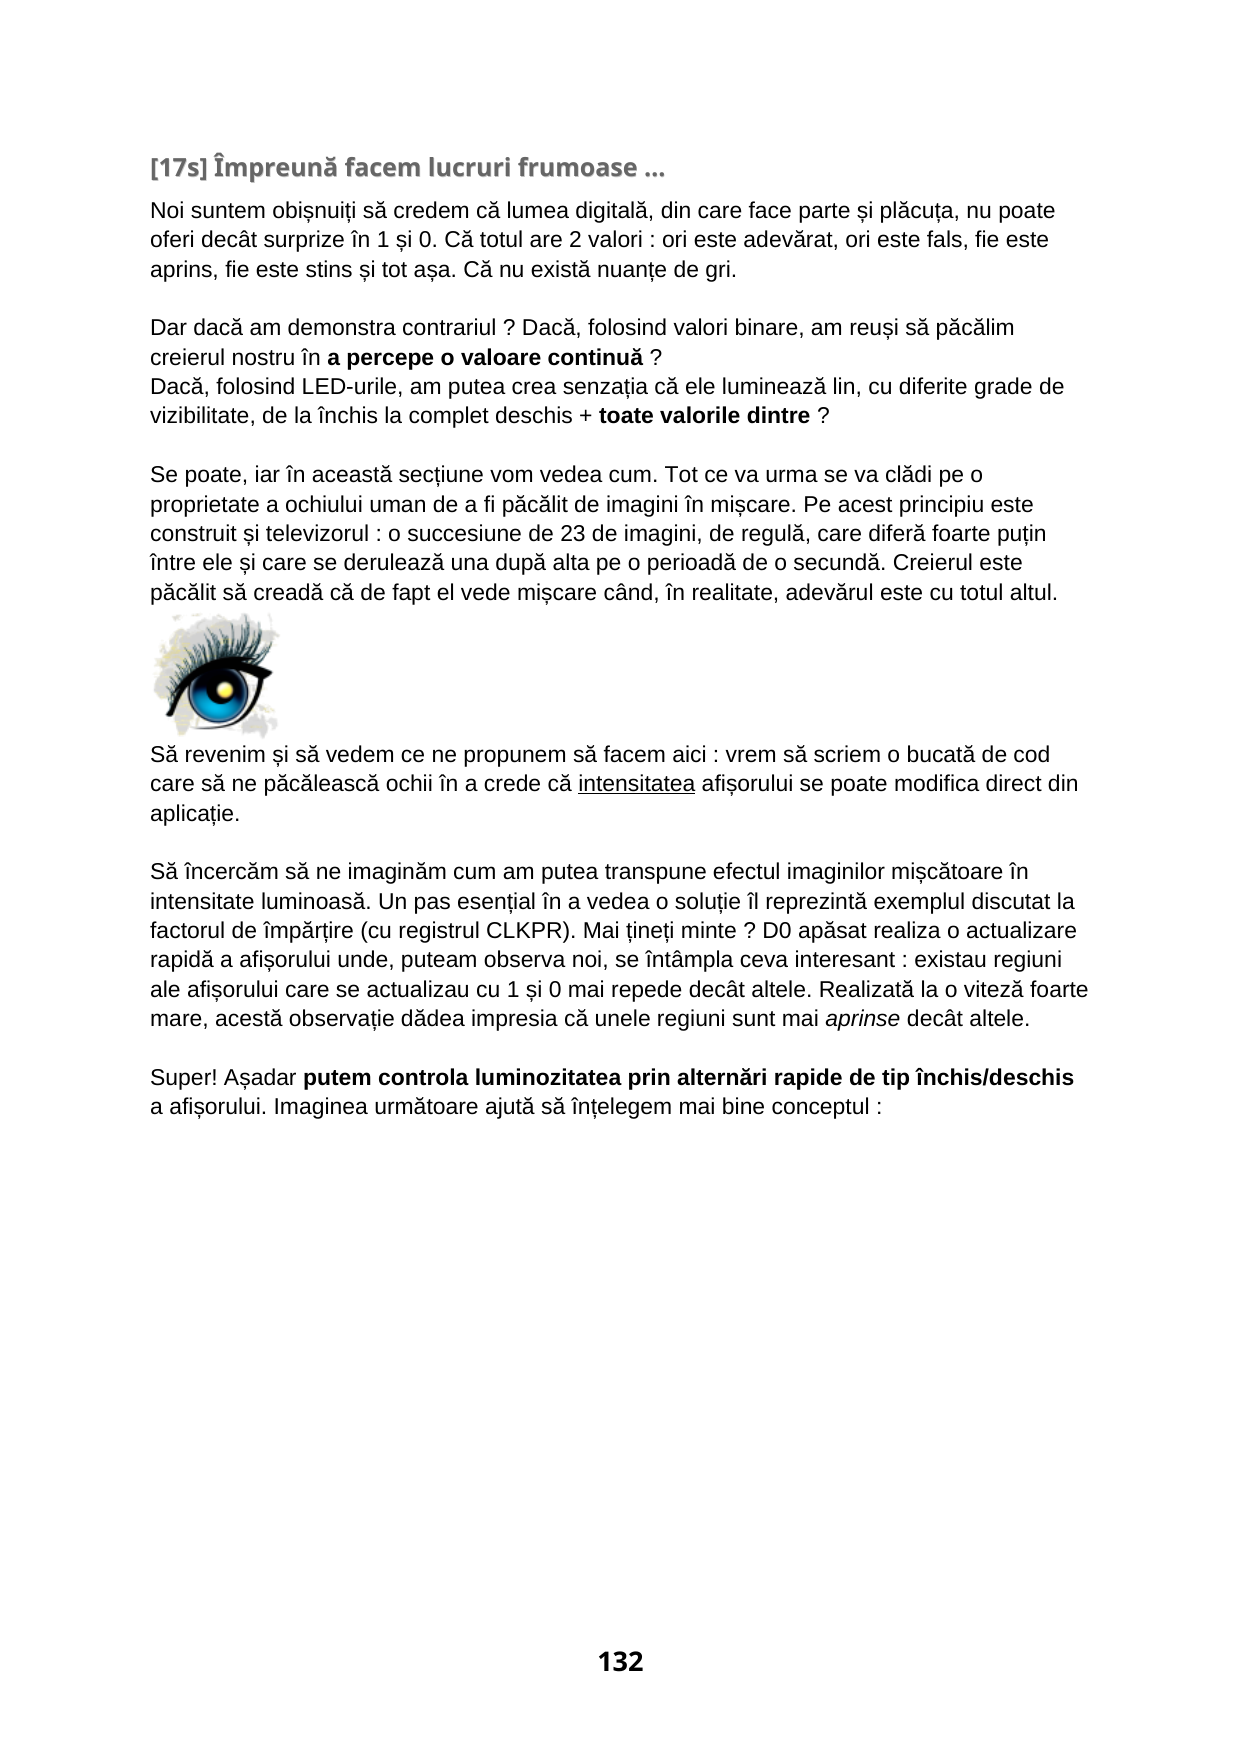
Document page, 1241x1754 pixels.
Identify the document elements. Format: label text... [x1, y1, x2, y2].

picture [150, 608, 283, 742]
text Dar dacă am demonstra contrariul ? Dacă, folosind valori binare, am reuși să păcălim creierul nostru în a percepe o valoare continuă ? [150, 315, 1091, 370]
text Să încercăm să ne imaginăm cum am putea transpune efectul imaginilor mișcătoare în intensitate luminoasă. Un pas esențial în a vedea o soluție îl reprezintă exemplul discutat la factorul de împărțire (cu registrul CLKPR). Mai țineți minte ? D0 apăsat realiza o actualizare rapidă a afișorului unde, puteam observa noi, se întâmpla ceva interesant : existau regiuni ale afișorului care se actualizau cu 1 și 0 mai repede decât altele. Realizată la o viteză foarte mare, acestă observație dădea impresia că unele regiuni sunt mai aprinse decât altele. [150, 859, 1091, 1032]
text Să revenim și să vedem ce ne propunem să facem aici : vrem să scriem o bucată de cod care să ne păcălească ochii în a crede că intensitatea afișorului se poate modifica direct din aplicație. [150, 742, 1091, 826]
text Super! Așadar putem controla luminozitatea prin alternări rapide de tip închis/deschis a afișorului. Imaginea următoare ajută să înțelegem mai bine conceptul : [150, 1065, 1091, 1120]
subtitle [17s] Împreună facem lucruri frumoase … [150, 150, 1091, 184]
text Dacă, folosind LED-urile, am putea crea senzația că ele luminează lin, cu diferite grade de vizibilitate, de la închis la complet deschis + toate valorile dintre ? [150, 374, 1091, 429]
text Noi suntem obișnuiți să credem că lumea digitală, din care face parte și plăcuța, nu poate oferi decât surprize în 1 și 0. Că totul are 2 valori : ori este adevărat, ori este fals, fie este aprins, fie este stins și tot așa. Că nu există nuanțe de gri. [150, 197, 1091, 282]
text Se poate, iar în această secțiune vom vedea cum. Tot ce va urma se va clădi pe o proprietate a ochiului uman de a fi păcălit de imagini în mișcare. Pe acest principiu este construit și televizorul : o succesiune de 23 de imagini, de regulă, care diferă foarte puțin între ele și care se derulează una după alta pe o perioadă de o secundă. Creierul este păcălit să creadă că de fapt el vede mișcare când, în realitate, adevărul este cu totul altul. [150, 462, 1091, 605]
